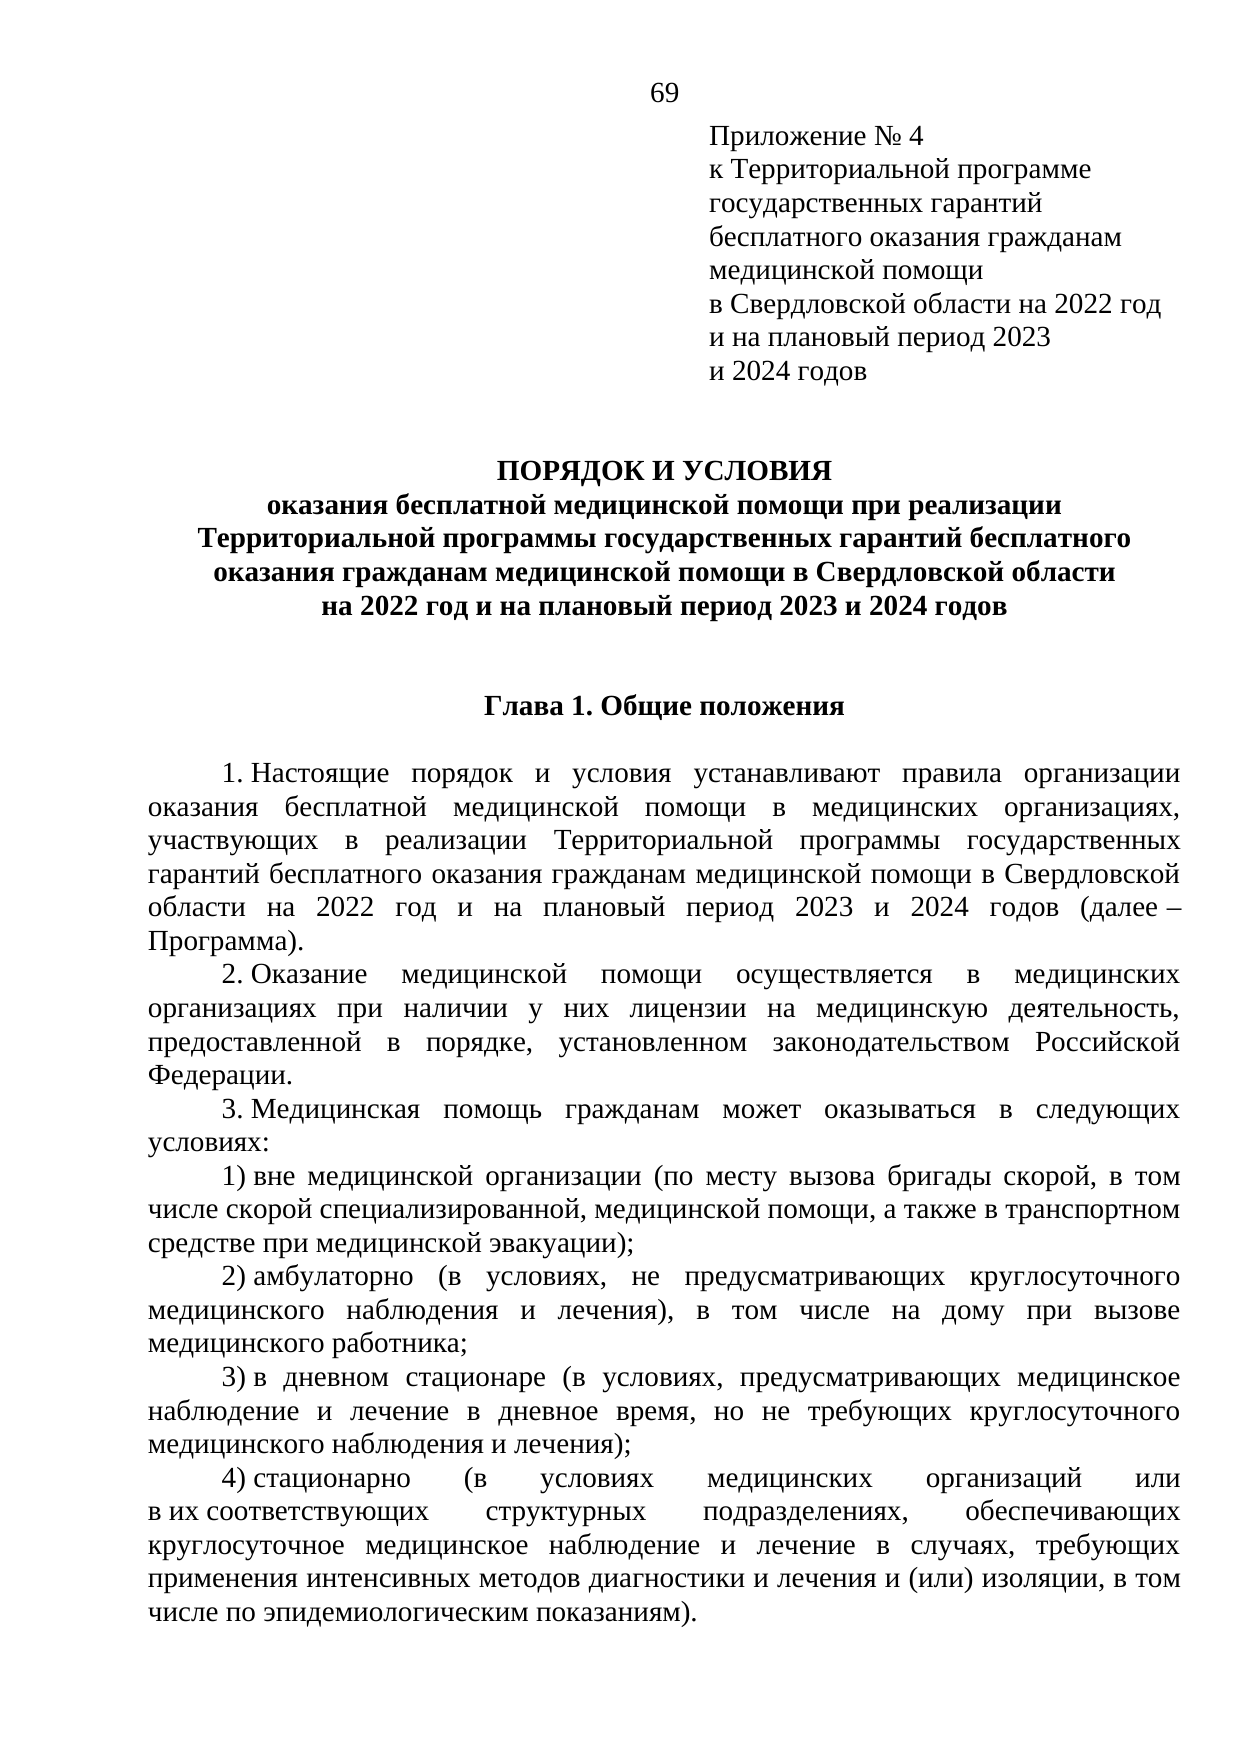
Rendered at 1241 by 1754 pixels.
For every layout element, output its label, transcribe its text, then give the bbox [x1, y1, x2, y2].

text ПОРЯДОК И УСЛОВИЯ оказания бесплатной медицинской помощи при реализации Территориальной программы государственных гарантий бесплатного оказания гражданам медицинской помощи в Свердловской области на 2022 год и на плановый период 2023 и 2024 годов [148, 453, 1181, 621]
text 2) амбулаторно (в условиях, не предусматривающих круглосуточного медицинского наблюдения и лечения), в том числе на дому при вызове медицинского работника; [148, 1258, 1181, 1359]
text 1. Настоящие порядок и условия устанавливают правила организации оказания бесплатной медицинской помощи в медицинских организациях, участвующих в реализации Территориальной программы государственных гарантий бесплатного оказания гражданам медицинской помощи в Свердловской области на 2022 год и на плановый период 2023 и 2024 годов (далее – Программа). [148, 755, 1181, 957]
text 2. Оказание медицинской помощи осуществляется в медицинских организациях при наличии у них лицензии на медицинскую деятельность, предоставленной в порядке, установленном законодательством Российской Федерации. [148, 957, 1181, 1091]
text 3) в дневном стационаре (в условиях, предусматривающих медицинское наблюдение и лечение в дневное время, но не требующих круглосуточного медицинского наблюдения и лечения); [148, 1359, 1181, 1460]
subtitle Приложение № 4 к Территориальной программе государственных гарантий бесплатного оказания гражданам медицинской помощи [709, 118, 1181, 286]
text 1) вне медицинской организации (по месту вызова бригады скорой, в том числе скорой специализированной, медицинской помощи, а также в транспортном средстве при медицинской эвакуации); [148, 1158, 1181, 1258]
text 3. Медицинская помощь гражданам может оказываться в следующих условиях: [148, 1091, 1181, 1158]
text Глава 1. Общие положения [148, 688, 1181, 722]
text 4) стационарно (в условиях медицинских организаций или в их соответствующих структурных подразделениях, обеспечивающих круглосуточное медицинское наблюдение и лечение в случаях, требующих применения интенсивных методов диагностики и лечения и (или) изоляции, в том числе по эпидемиологическим показаниям). [148, 1460, 1181, 1627]
text в Свердловской области на 2022 год и на плановый период 2023 и 2024 годов [709, 286, 1181, 386]
